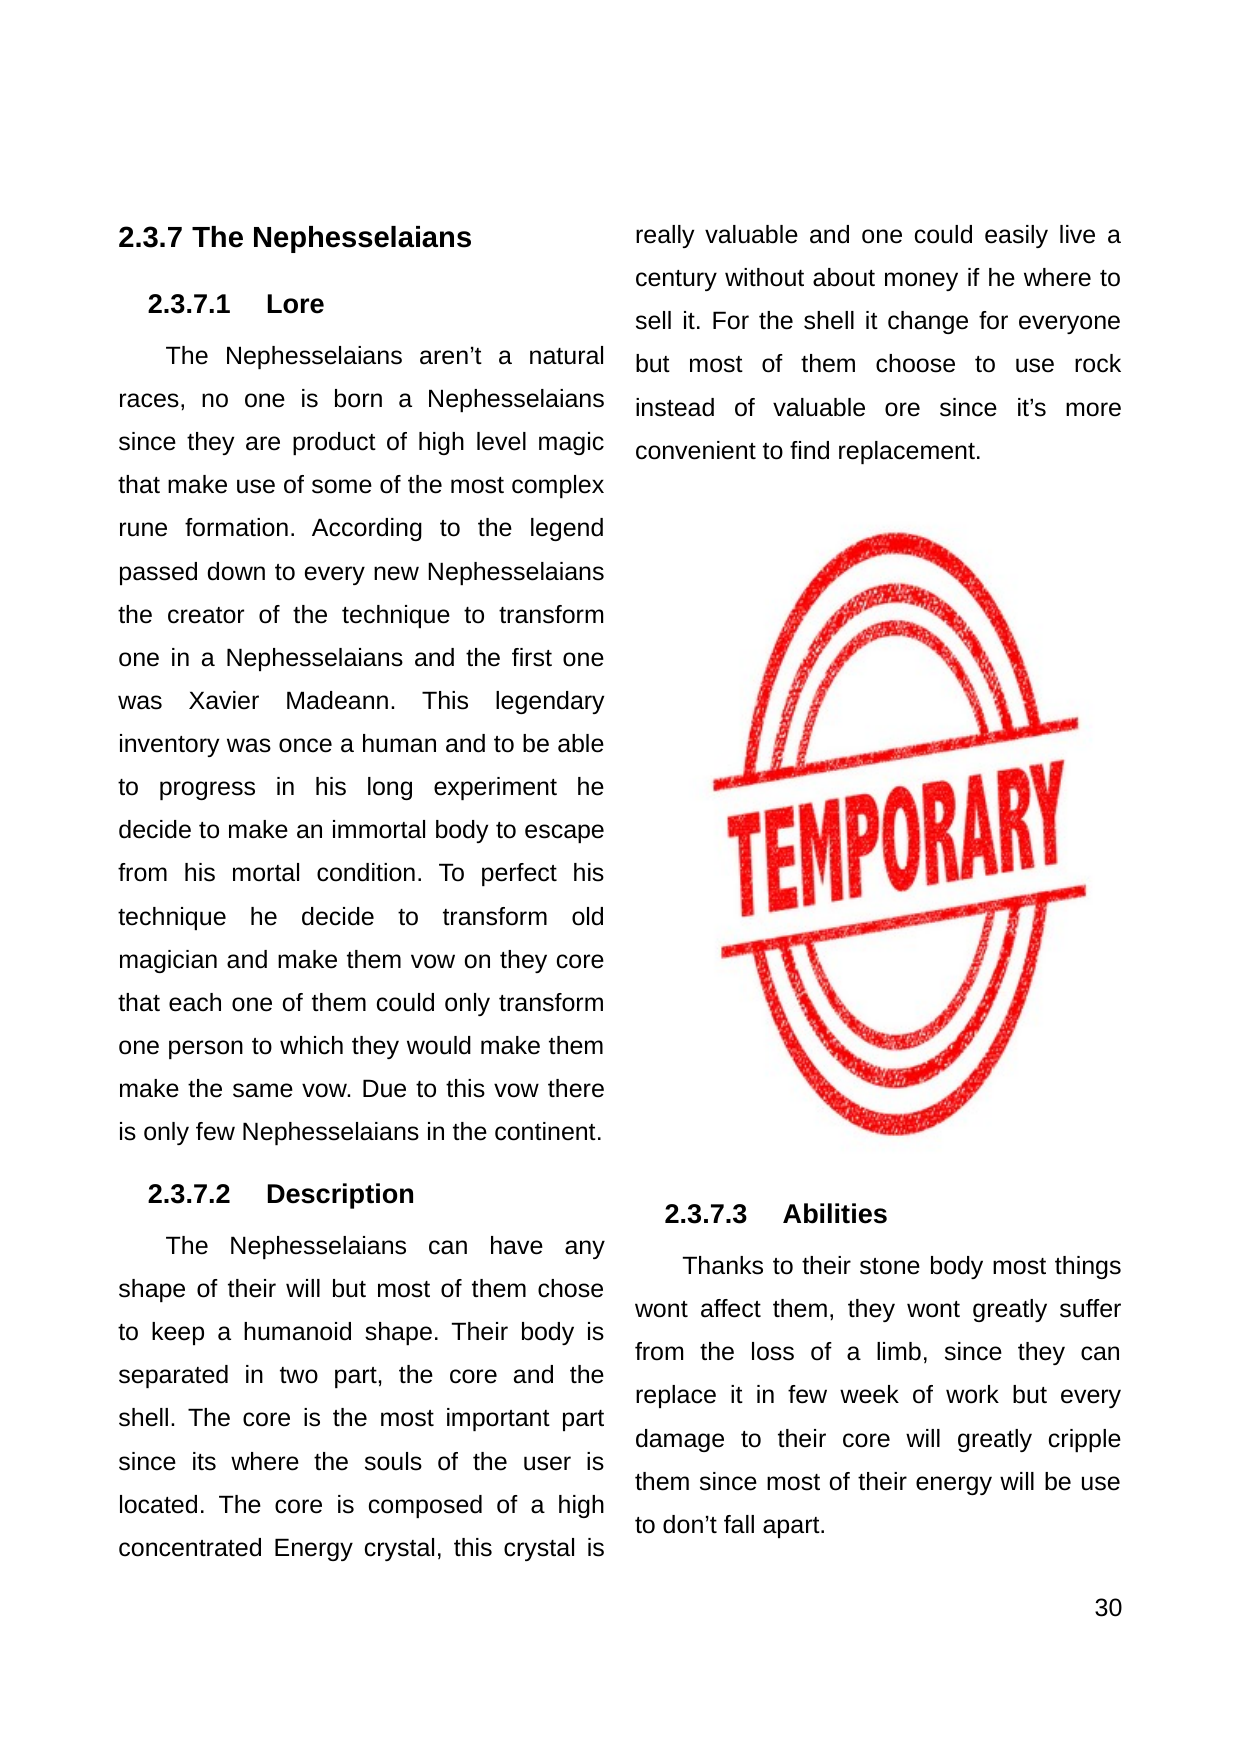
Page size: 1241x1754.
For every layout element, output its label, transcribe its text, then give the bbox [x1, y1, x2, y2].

text The Nephesselaians can have any shape of their will but most of them chose to keep a humanoid shape. Their body is separated in two part, the core and the shell. The core is the most important part since its where the souls of the user is located. The core is composed of a high concentrated Energy crystal, this crystal is [118, 1231, 605, 1561]
text Thanks to their stone body most things wont affect them, they wont greatly suffer from the loss of a limb, since they can replace it in few week of work but every damage to their core will greatly cripple them since most of their energy will be use to don’t fall apart. [635, 1251, 1122, 1539]
subtitle Description [118, 1178, 605, 1209]
subtitle The Nephesselaians [118, 220, 605, 254]
picture [640, 500, 1138, 1183]
subtitle Lore [118, 288, 605, 319]
text really valuable and one could easily live a century without about money if he where to sell it. For the shell it change for everyone but most of them choose to use rock instead of valuable ore since it’s more convenient to find replacement. [635, 220, 1122, 464]
subtitle Abilities [635, 1183, 1122, 1229]
text The Nephesselaians aren’t a natural races, no one is born a Nephesselaians since they are product of high level magic that make use of some of the most complex rune formation. According to the legend passed down to every new Nephesselaians the creator of the technique to transform one in a Nephesselaians and the first one was Xavier Madeann. This legendary inventory was once a human and to be able to progress in his long experiment he decide to make an immortal body to escape from his mortal condition. To perfect his technique he decide to transform old magician and make them vow on they core that each one of them could only transform one person to which they would make them make the same vow. Due to this vow there is only few Nephesselaians in the continent. [118, 341, 605, 1146]
